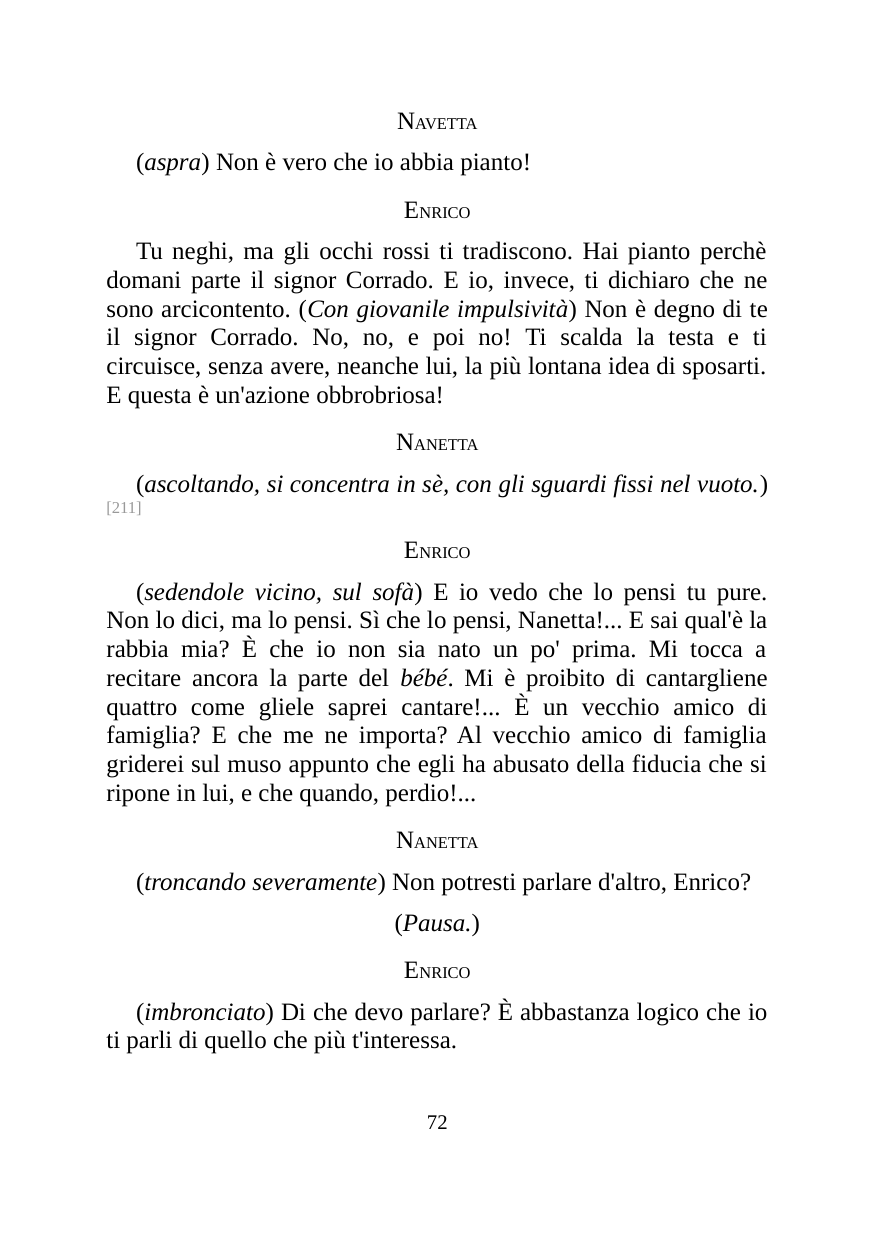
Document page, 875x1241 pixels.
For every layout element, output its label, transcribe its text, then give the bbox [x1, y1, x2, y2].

text Enrico [106, 535, 768, 564]
text (aspra) Non è vero che io abbia pianto! [106, 147, 768, 176]
text Navetta [106, 106, 768, 135]
text Nanetta [106, 427, 768, 456]
text (ascoltando, si concentra in sè, con gli sguardi fissi nel vuoto.) [211] [106, 469, 768, 517]
text Enrico [106, 195, 768, 224]
text Tu neghi, ma gli occhi rossi ti tradiscono. Hai pianto perchè domani parte il signor Corrado. E io, invece, ti dichiaro che ne sono arcicontento. (Con giovanile impulsività) Non è degno di te il signor Corrado. No, no, e poi no! Ti scalda la testa e ti circuisce, senza avere, neanche lui, la più lontana idea di sposarti. E questa è un'azione obbrobriosa! [106, 236, 768, 409]
text (Pausa.) [106, 908, 768, 937]
text Enrico [106, 955, 768, 984]
text Nanetta [106, 825, 768, 854]
text (imbronciato) Di che devo parlare? È abbastanza logico che io ti parli di quello che più t'interessa. [106, 997, 768, 1054]
text (sedendole vicino, sul sofà) E io vedo che lo pensi tu pure. Non lo dici, ma lo pensi. Sì che lo pensi, Nanetta!... E sai qual'è la rabbia mia? È che io non sia nato un po' prima. Mi tocca a recitare ancora la parte del bébé. Mi è proibito di cantargliene quattro come gliele saprei cantare!... È un vecchio amico di famiglia? E che me ne importa? Al vecchio amico di famiglia griderei sul muso appunto che egli ha abusato della fiducia che si ripone in lui, e che quando, perdio!... [106, 577, 768, 807]
text (troncando severamente) Non potresti parlare d'altro, Enrico? [106, 867, 768, 895]
